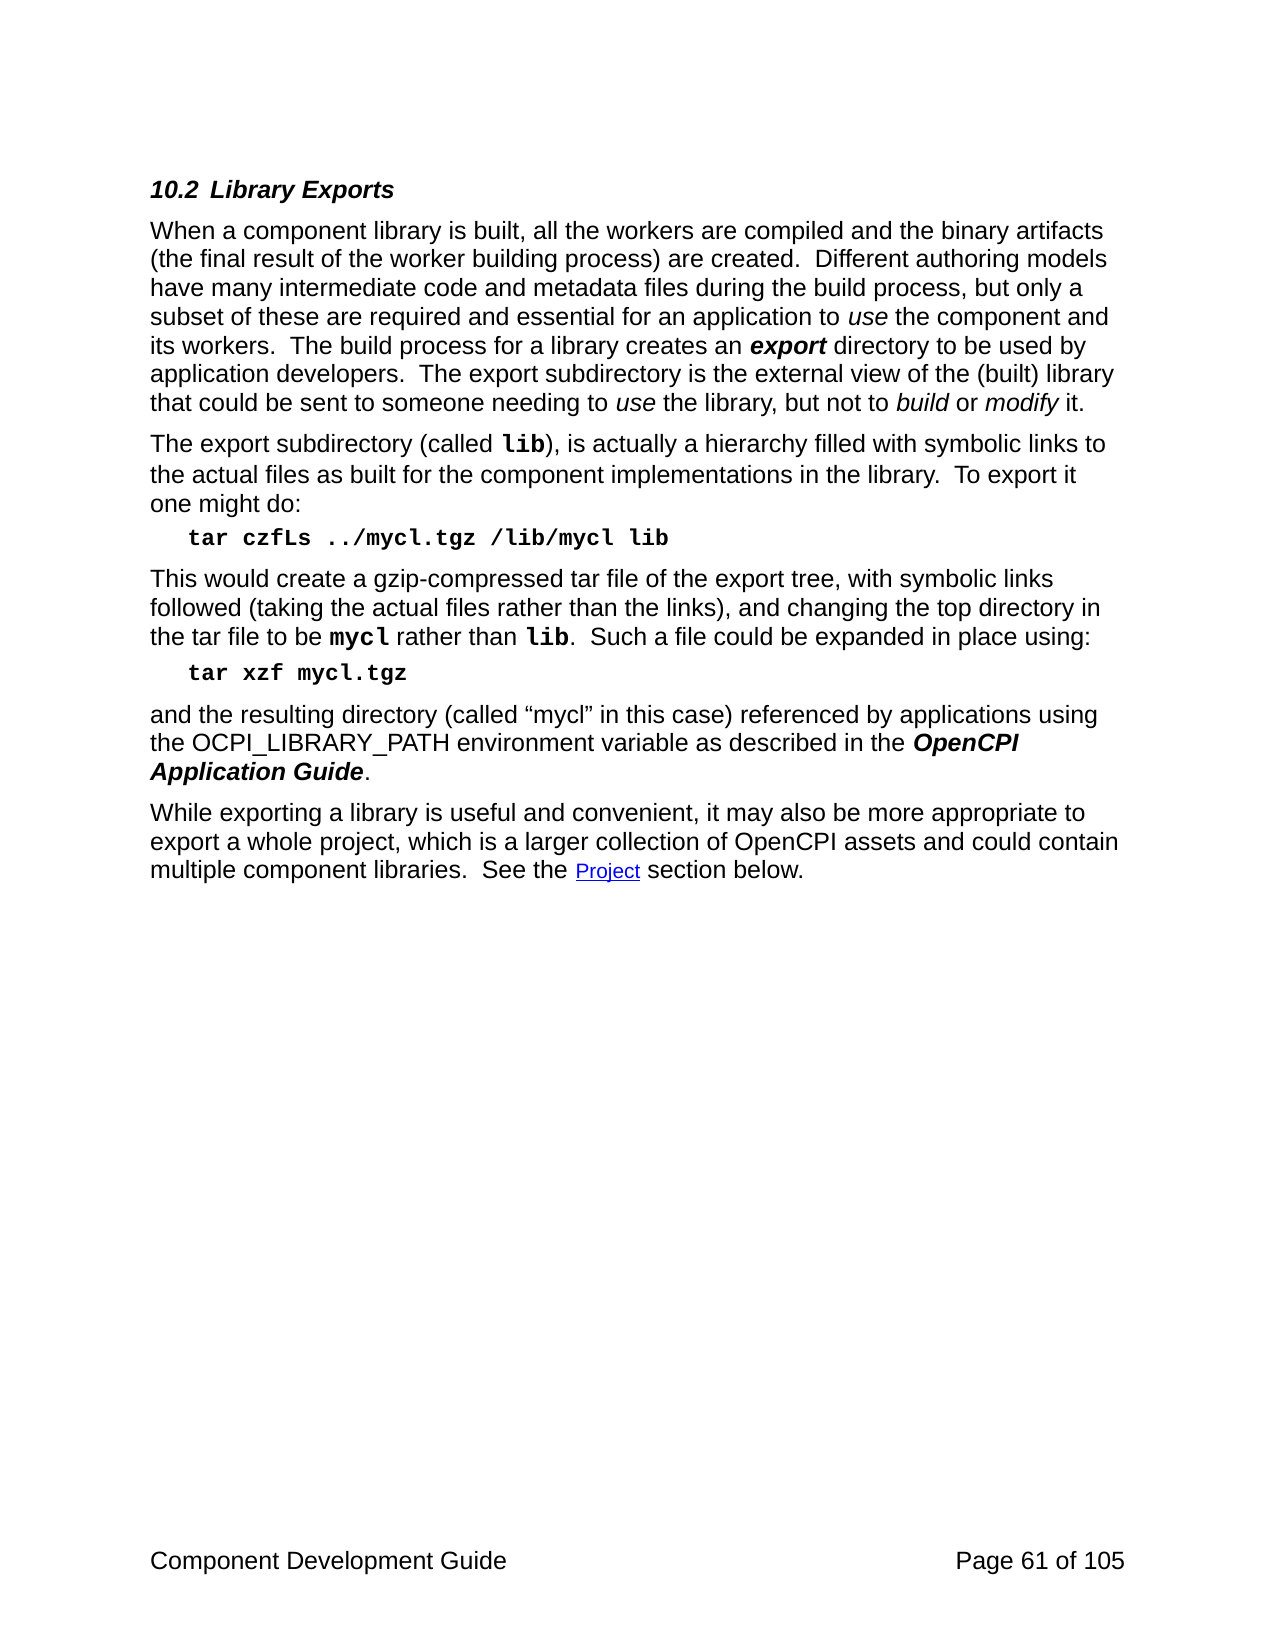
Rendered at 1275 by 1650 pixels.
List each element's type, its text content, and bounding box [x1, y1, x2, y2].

text and the resulting directory (called “mycl” in this case) referenced by applications using the OCPI_LIBRARY_PATH environment variable as described in the OpenCPI Application Guide. [150, 699, 1125, 786]
text tar czfLs ../mycl.tgz /lib/mycl lib [187, 526, 1125, 552]
text When a component library is built, all the workers are compiled and the binary artifacts (the final result of the worker building process) are created. Different authoring models have many intermediate code and metadata files during the build process, but only a subset of these are required and essential for an application to use the component and its workers. The build process for a library creates an export directory to be used by application developers. The export subdirectory is the external view of the (built) library that could be sent to someone needing to use the library, but not to build or modify it. [150, 216, 1125, 417]
subtitle Library Exports [150, 175, 1125, 204]
text This would create a gzip-compressed tar file of the export tree, with symbolic links followed (taking the actual files rather than the links), and changing the top directory in the tar file to be mycl rather than lib. Such a file could be expanded in place using: [150, 564, 1125, 653]
text While exporting a library is useful and convenient, it may also be more appropriate to export a whole project, which is a larger collection of OpenCPI assets and could contain multiple component libraries. See the Project section below. [150, 798, 1125, 884]
text tar xzf mycl.tgz [187, 662, 1125, 688]
text The export subdirectory (called lib), is actually a hierarchy filled with symbolic links to the actual files as built for the component implementations in the library. To export it one might do: [150, 429, 1125, 517]
